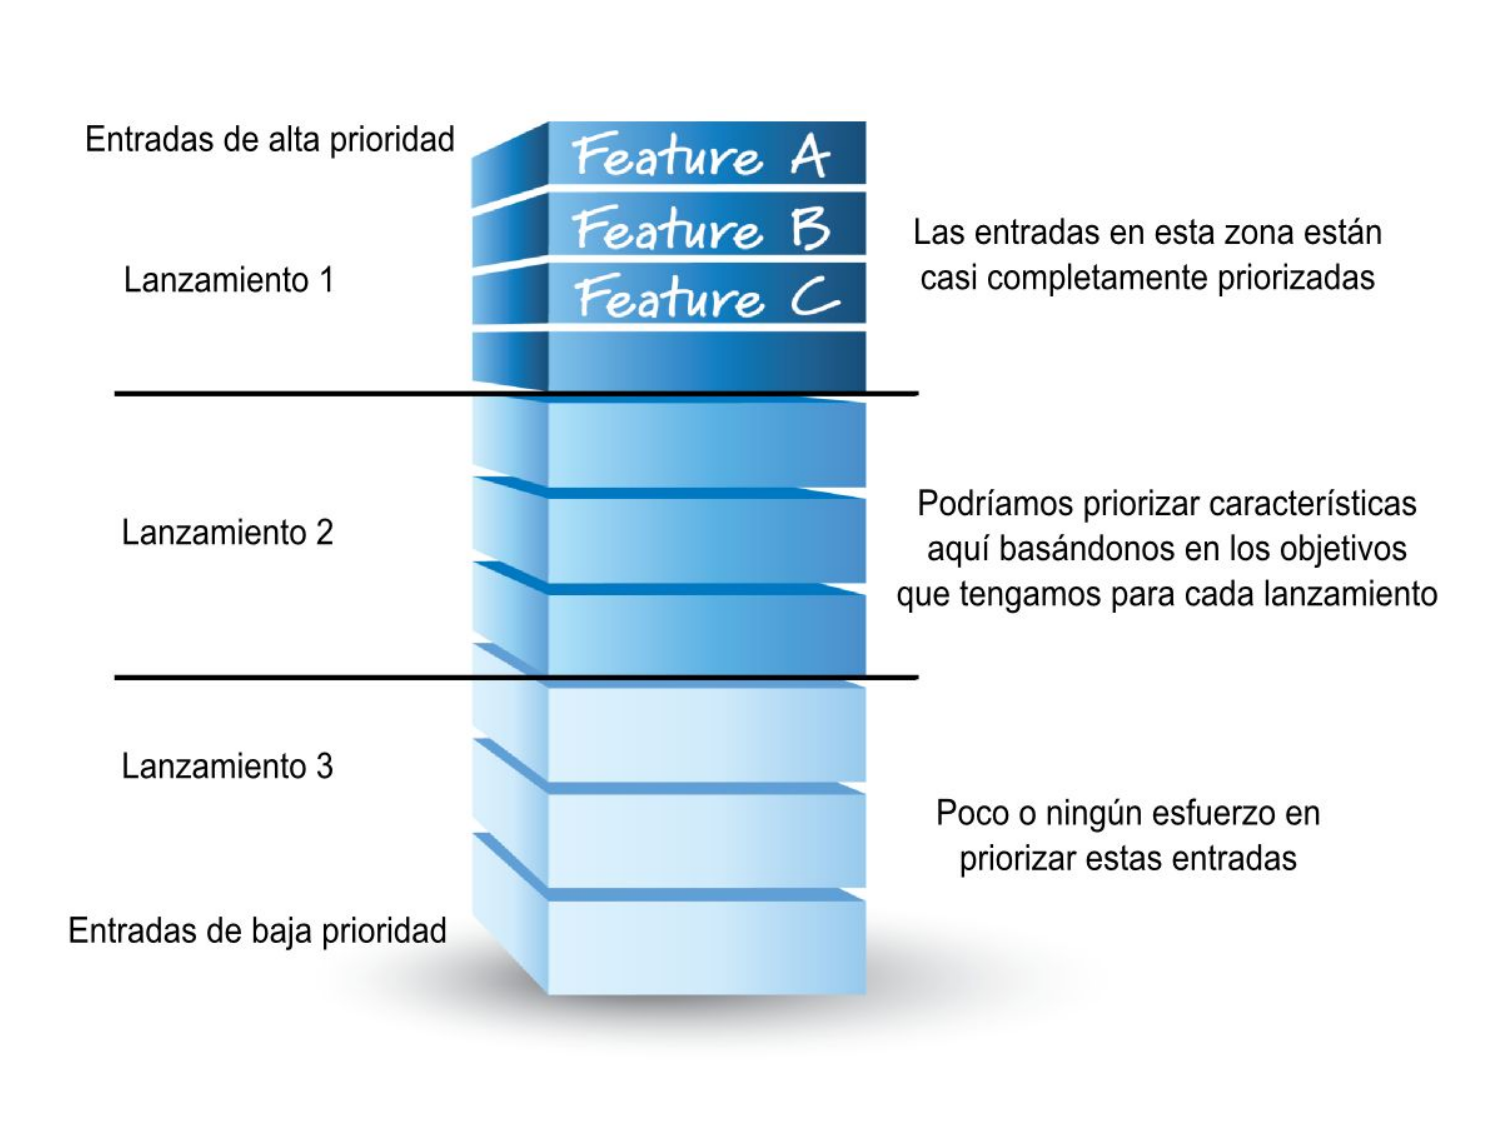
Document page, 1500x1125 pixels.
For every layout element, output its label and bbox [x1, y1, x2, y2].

picture [66, 109, 1440, 1068]
